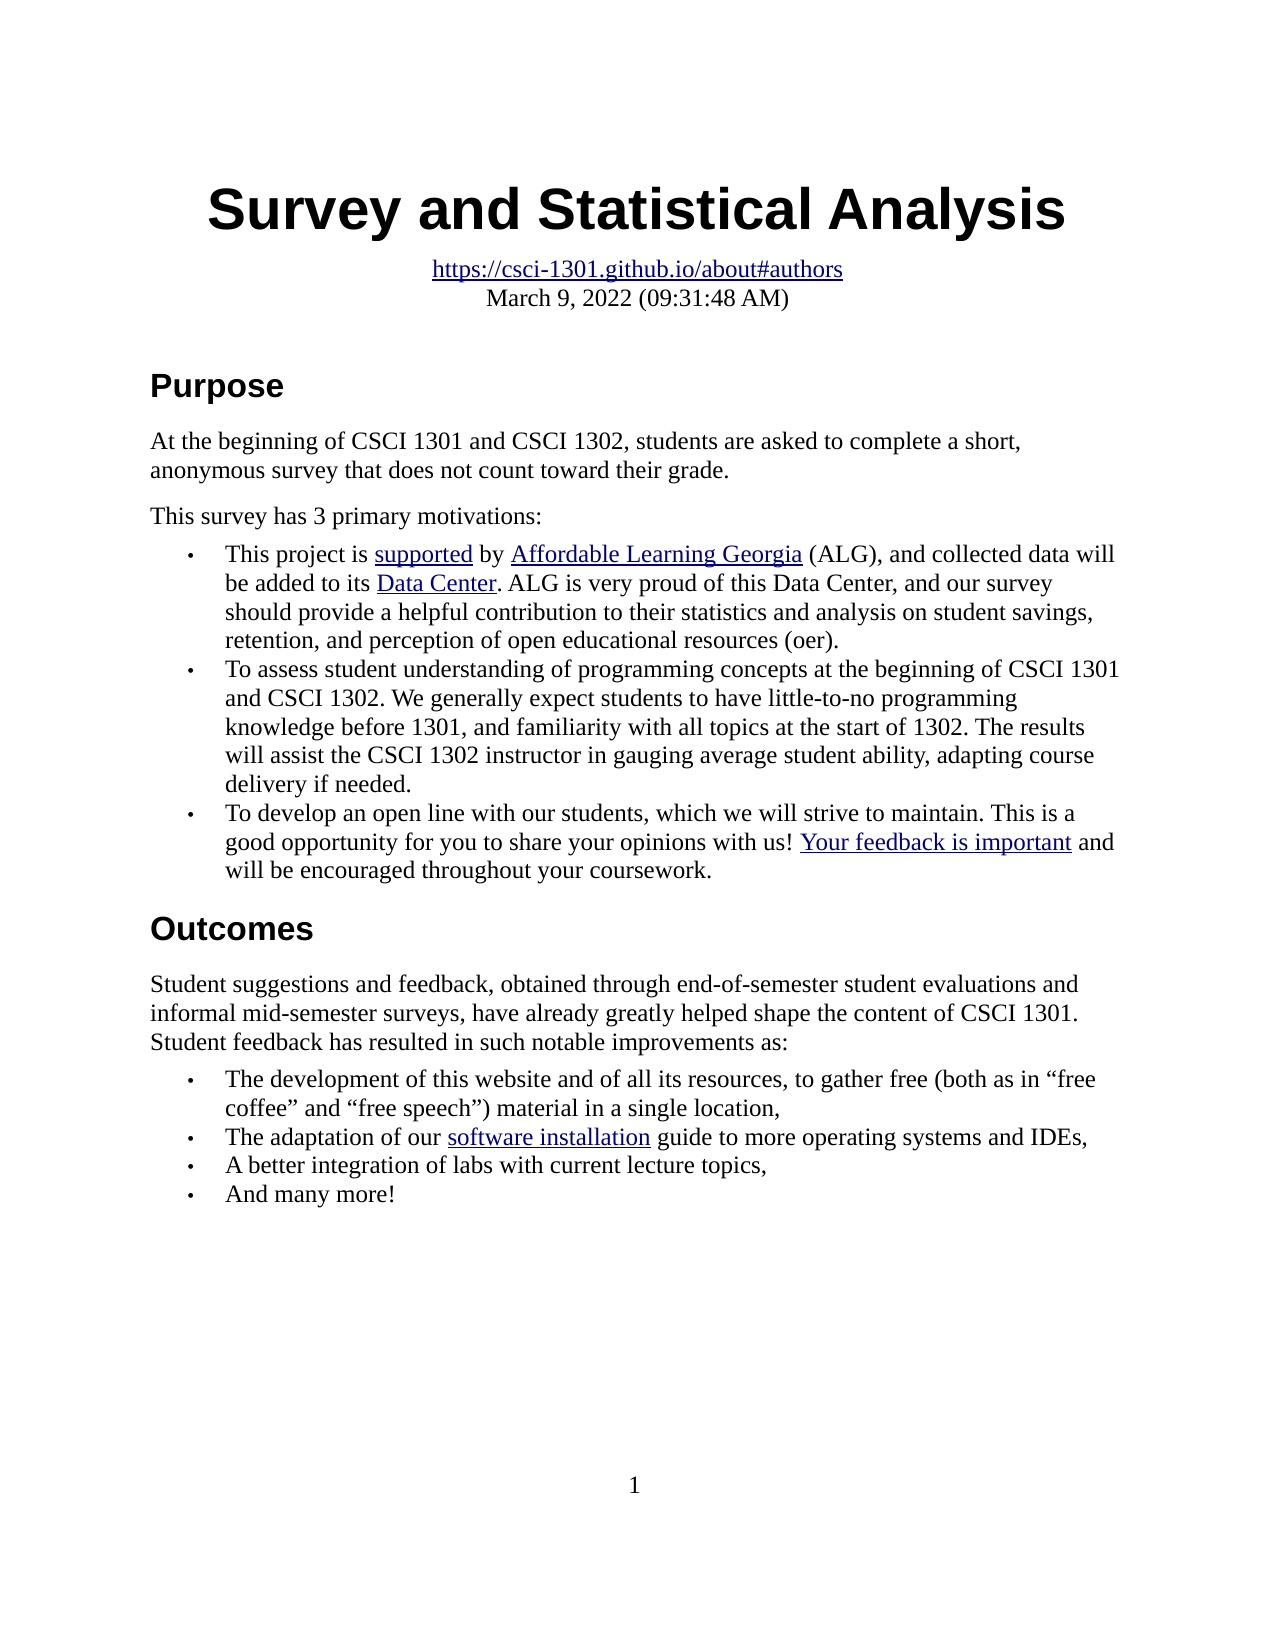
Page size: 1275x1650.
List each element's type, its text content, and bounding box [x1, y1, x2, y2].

text This survey has 3 primary motivations: [150, 501, 1125, 530]
text https://csci-1301.github.io/about#authors [150, 254, 1125, 283]
list A better integration of labs with current lecture topics, [187, 1151, 1125, 1179]
subtitle Outcomes [150, 909, 1125, 948]
text March 9, 2022 (09:31:48 AM) [150, 283, 1125, 312]
list The adaptation of our software installation guide to more operating systems and IDEs, [187, 1122, 1125, 1151]
text Student suggestions and feedback, obtained through end-of-semester student evaluations and informal mid-semester surveys, have already greatly helped shape the content of CSCI 1301. Student feedback has resulted in such notable improvements as: [150, 969, 1125, 1055]
title Survey and Statistical Analysis [150, 175, 1125, 242]
list To develop an open line with our students, which we will strive to maintain. This is a good opportunity for you to share your opinions with us! Your feedback is important and will be encouraged throughout your coursework. [187, 798, 1125, 884]
text At the beginning of CSCI 1301 and CSCI 1302, students are asked to complete a short, anonymous survey that does not count toward their grade. [150, 426, 1125, 483]
list And many more! [187, 1179, 1125, 1208]
list This project is supported by Affordable Learning Georgia (ALG), and collected data will be added to its Data Center. ALG is very proud of this Data Center, and our survey should provide a helpful contribution to their statistics and analysis on student savings, retention, and perception of open educational resources (oer). [187, 539, 1125, 654]
list The development of this website and of all its resources, to gather free (both as in “free coffee” and “free speech”) material in a single location, [187, 1064, 1125, 1122]
list To assess student understanding of programming concepts at the beginning of CSCI 1301 and CSCI 1302. We generally expect students to have little-to-no programming knowledge before 1301, and familiarity with all topics at the start of 1302. The results will assist the CSCI 1302 instructor in gauging average student ability, adapting course delivery if needed. [187, 654, 1125, 798]
subtitle Purpose [150, 366, 1125, 404]
